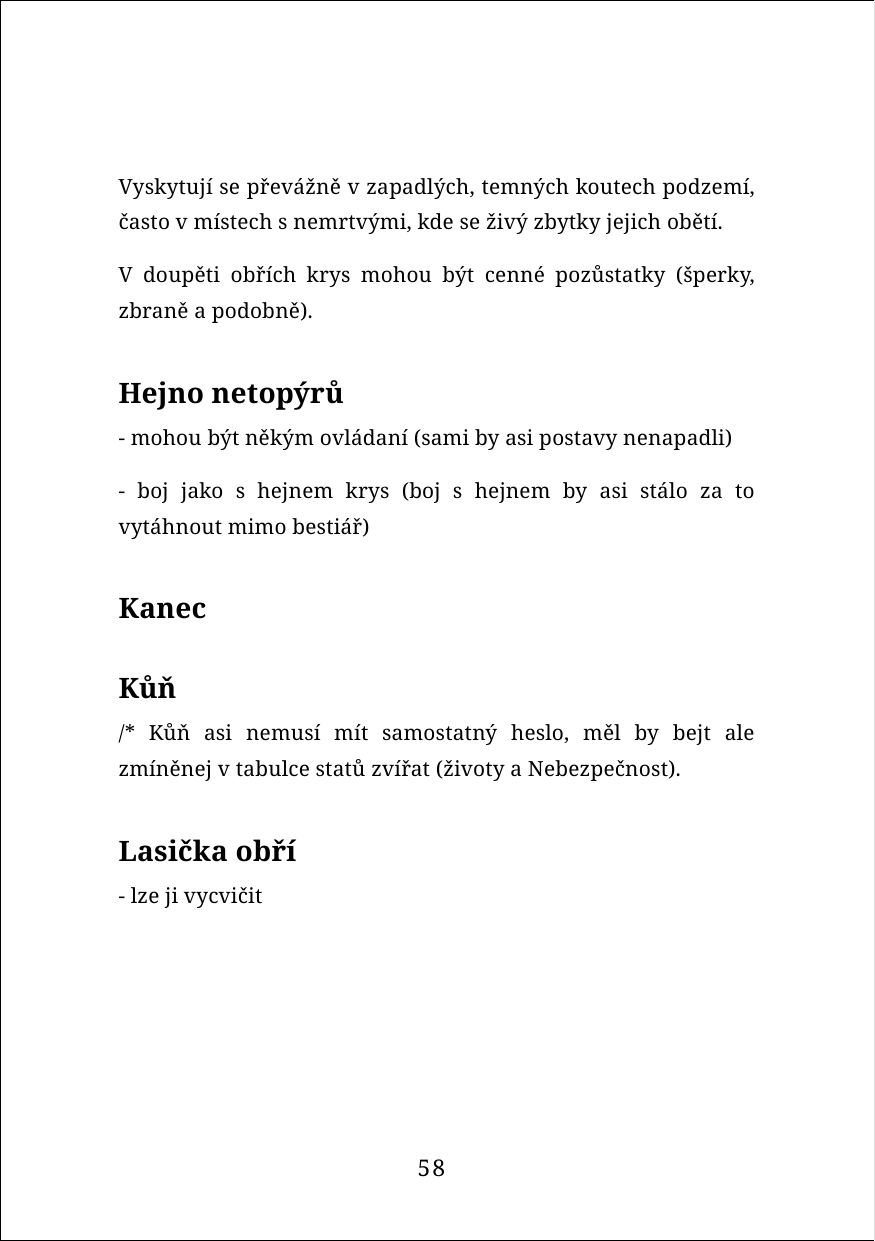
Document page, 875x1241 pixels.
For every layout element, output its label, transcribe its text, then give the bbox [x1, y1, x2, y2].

text Vyskytují se převážně v zapadlých, temných koutech podzemí, často v místech s nemrtvými, kde se živý zbytky jejich obětí. [118, 172, 756, 236]
text /* Kůň asi nemusí mít samostatný heslo, měl by bejt ale zmíněnej v tabulce statů zvířat (životy a Nebezpečnost). [118, 718, 756, 782]
text - boj jako s hejnem krys (boj s hejnem by asi stálo za to vytáhnout mimo bestiář) [118, 476, 756, 540]
subtitle Lasička obří [118, 831, 756, 869]
subtitle Hejno netopýrů [118, 373, 756, 411]
text - lze ji vycvičit [118, 881, 756, 909]
text - mohou být někým ovládaní (sami by asi postavy nenapadli) [118, 423, 756, 451]
subtitle Kůň [118, 668, 756, 707]
subtitle Kanec [118, 589, 756, 627]
text V doupěti obřích krys mohou být cenné pozůstatky (šperky, zbraně a podobně). [118, 261, 756, 324]
